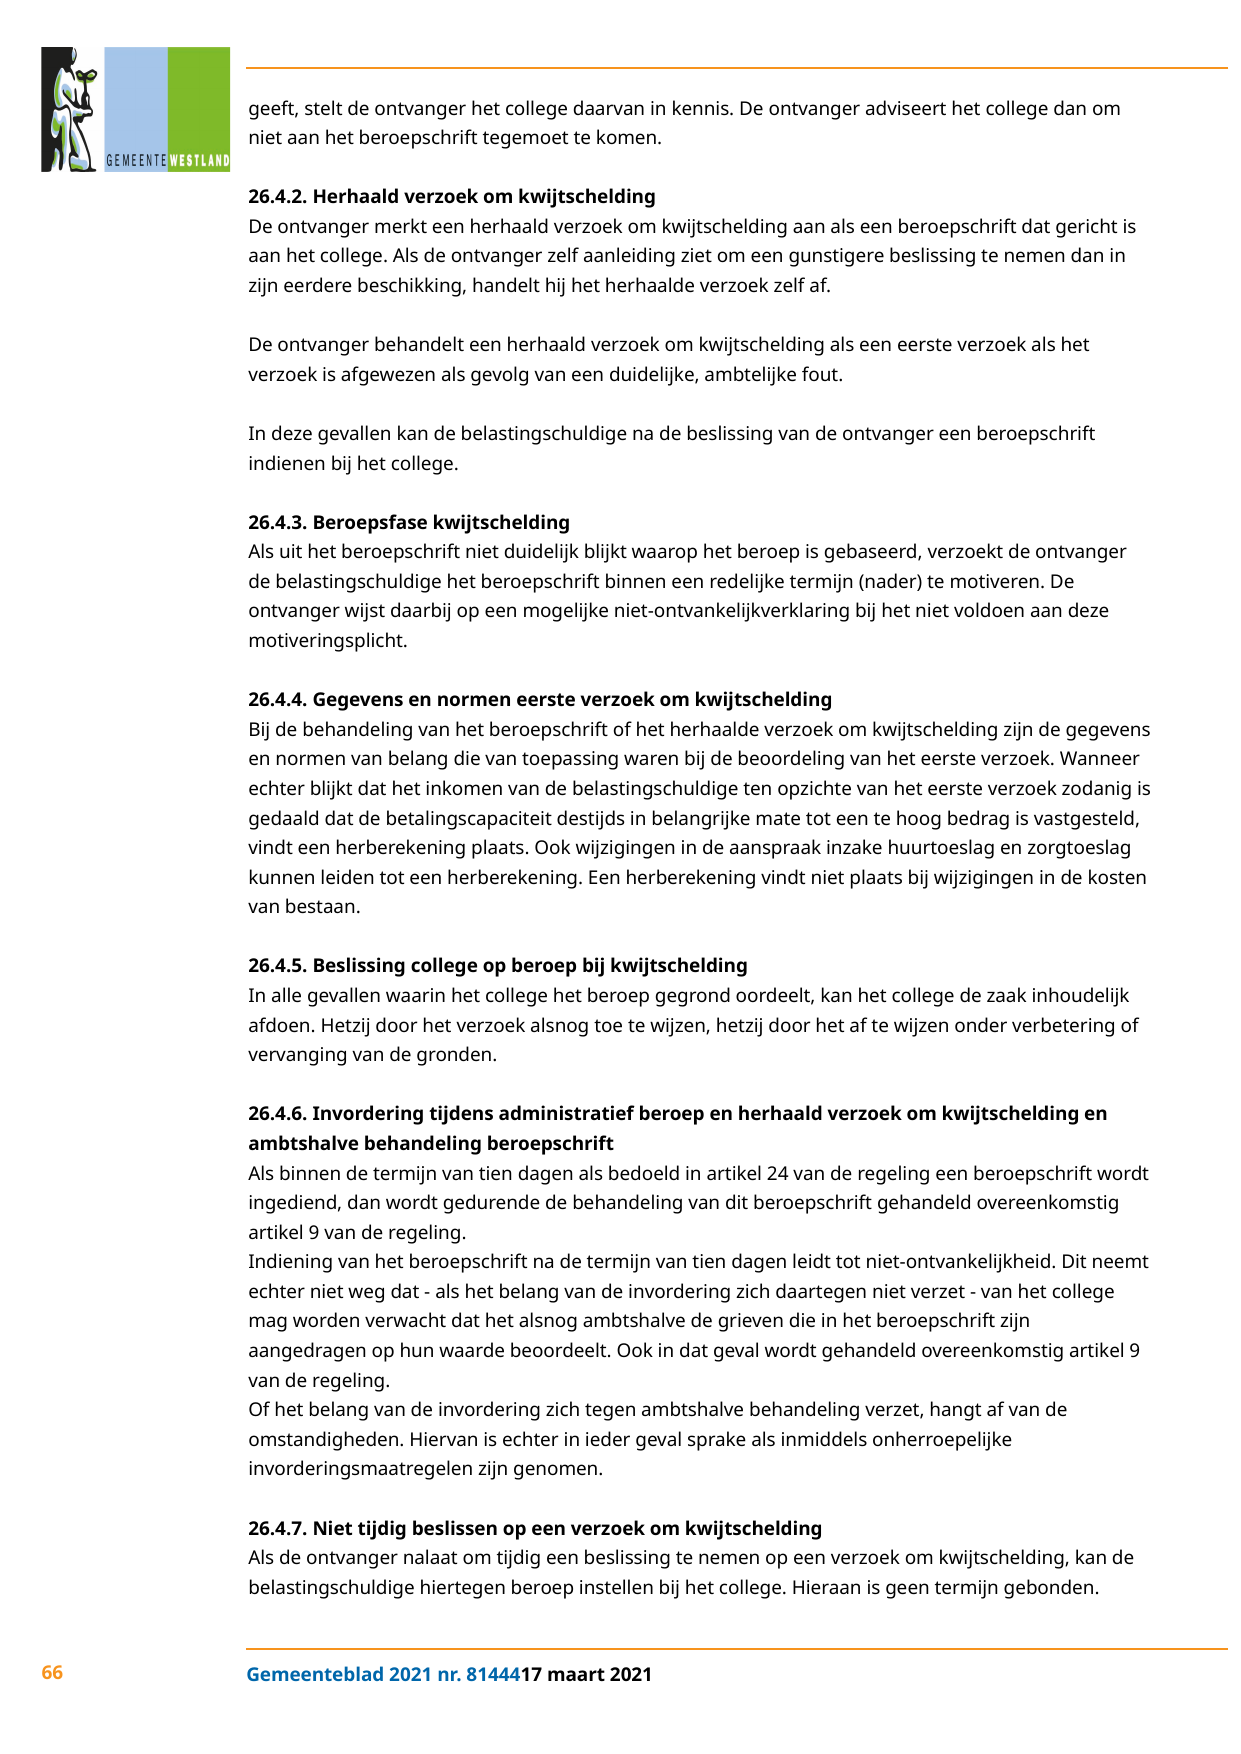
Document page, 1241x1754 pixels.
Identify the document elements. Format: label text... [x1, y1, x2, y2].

text 26.4.2. Herhaald verzoek om kwijtschelding [248, 183, 1152, 209]
text 26.4.3. Beroepsfase kwijtschelding [248, 509, 1152, 535]
text 26.4.7. Niet tijdig beslissen op een verzoek om kwijtschelding [248, 1515, 1152, 1541]
text De ontvanger behandelt een herhaald verzoek om kwijtschelding als een eerste verzoek als het verzoek is afgewezen als gevolg van een duidelijke, ambtelijke fout. [248, 331, 1152, 387]
text Bij de behandeling van het beroepschrift of het herhaalde verzoek om kwijtschelding zijn de gegevens en normen van belang die van toepassing waren bij de beoordeling van het eerste verzoek. Wanneer echter blijkt dat het inkomen van de belastingschuldige ten opzichte van het eerste verzoek zodanig is gedaald dat de betalingscapaciteit destijds in belangrijke mate tot een te hoog bedrag is vastgesteld, vindt een herberekening plaats. Ook wijzigingen in de aanspraak inzake huurtoeslag en zorgtoeslag kunnen leiden tot een herberekening. Een herberekening vindt niet plaats bij wijzigingen in de kosten van bestaan. [248, 716, 1152, 919]
text geeft, stelt de ontvanger het college daarvan in kennis. De ontvanger adviseert het college dan om niet aan het beroepschrift tegemoet te komen. [248, 95, 1152, 150]
text Indiening van het beroepschrift na de termijn van tien dagen leidt tot niet-ontvankelijkheid. Dit neemt echter niet weg dat - als het belang van de invordering zich daartegen niet verzet - van het college mag worden verwacht dat het alsnog ambtshalve de grieven die in het beroepschrift zijn aangedragen op hun waarde beoordeelt. Ook in dat geval wordt gehandeld overeenkomstig artikel 9 van de regeling. [248, 1248, 1152, 1393]
text 26.4.4. Gegevens en normen eerste verzoek om kwijtschelding [248, 686, 1152, 712]
text Of het belang van de invordering zich tegen ambtshalve behandeling verzet, hangt af van de omstandigheden. Hiervan is echter in ieder geval sprake als inmiddels onherroepelijke invorderingsmaatregelen zijn genomen. [248, 1396, 1152, 1481]
text Als binnen de termijn van tien dagen als bedoeld in artikel 24 van de regeling een beroepschrift wordt ingediend, dan wordt gedurende de behandeling van dit beroepschrift gehandeld overeenkomstig artikel 9 van de regeling. [248, 1160, 1152, 1245]
text De ontvanger merkt een herhaald verzoek om kwijtschelding aan als een beroepschrift dat gericht is aan het college. Als de ontvanger zelf aanleiding ziet om een gunstigere beslissing te nemen dan in zijn eerdere beschikking, handelt hij het herhaalde verzoek zelf af. [248, 213, 1152, 298]
text Als uit het beroepschrift niet duidelijk blijkt waarop het beroep is gebaseerd, verzoekt de ontvanger de belastingschuldige het beroepschrift binnen een redelijke termijn (nader) te motiveren. De ontvanger wijst daarbij op een mogelijke niet-ontvankelijkverklaring bij het niet voldoen aan deze motiveringsplicht. [248, 538, 1152, 653]
text 26.4.5. Beslissing college op beroep bij kwijtschelding [248, 953, 1152, 978]
text 26.4.6. Invordering tijdens administratief beroep en herhaald verzoek om kwijtschelding en ambtshalve behandeling beroepschrift [248, 1101, 1152, 1156]
text In deze gevallen kan de belastingschuldige na de beslissing van de ontvanger een beroepschrift indienen bij het college. [248, 420, 1152, 476]
picture [41, 47, 231, 172]
text Als de ontvanger nalaat om tijdig een beslissing te nemen op een verzoek om kwijtschelding, kan de belastingschuldige hiertegen beroep instellen bij het college. Hieraan is geen termijn gebonden. [248, 1544, 1152, 1600]
text In alle gevallen waarin het college het beroep gegrond oordeelt, kan het college de zaak inhoudelijk afdoen. Hetzij door het verzoek alsnog toe te wijzen, hetzij door het af te wijzen onder verbetering of vervanging van de gronden. [248, 982, 1152, 1067]
